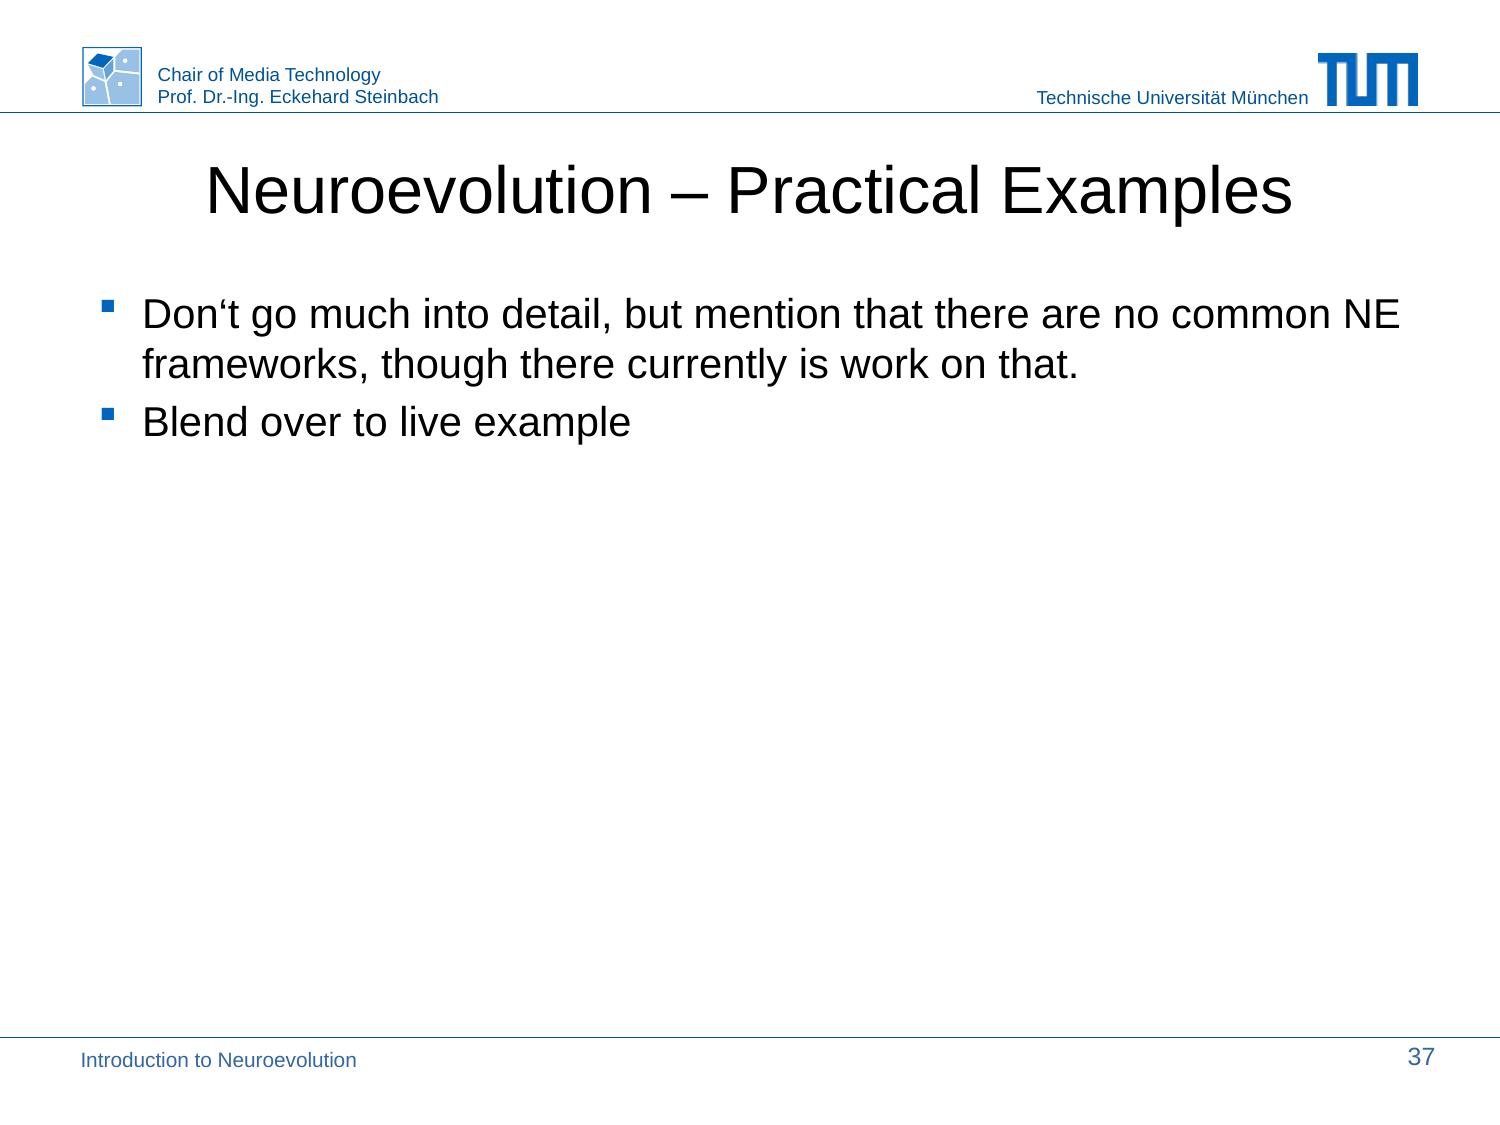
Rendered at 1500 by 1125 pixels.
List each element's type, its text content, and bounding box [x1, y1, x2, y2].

picture [1318, 53, 1418, 106]
title Neuroevolution – Practical Examples [83, 139, 1417, 239]
text_box Introduction to Neuroevolution [65, 1041, 406, 1081]
list Don‘t go much into detail, but mention that there are no common NE frameworks, though there currently is work on that. Blend over to live example [83, 279, 1417, 1013]
text_box [1392, 1035, 1471, 1090]
